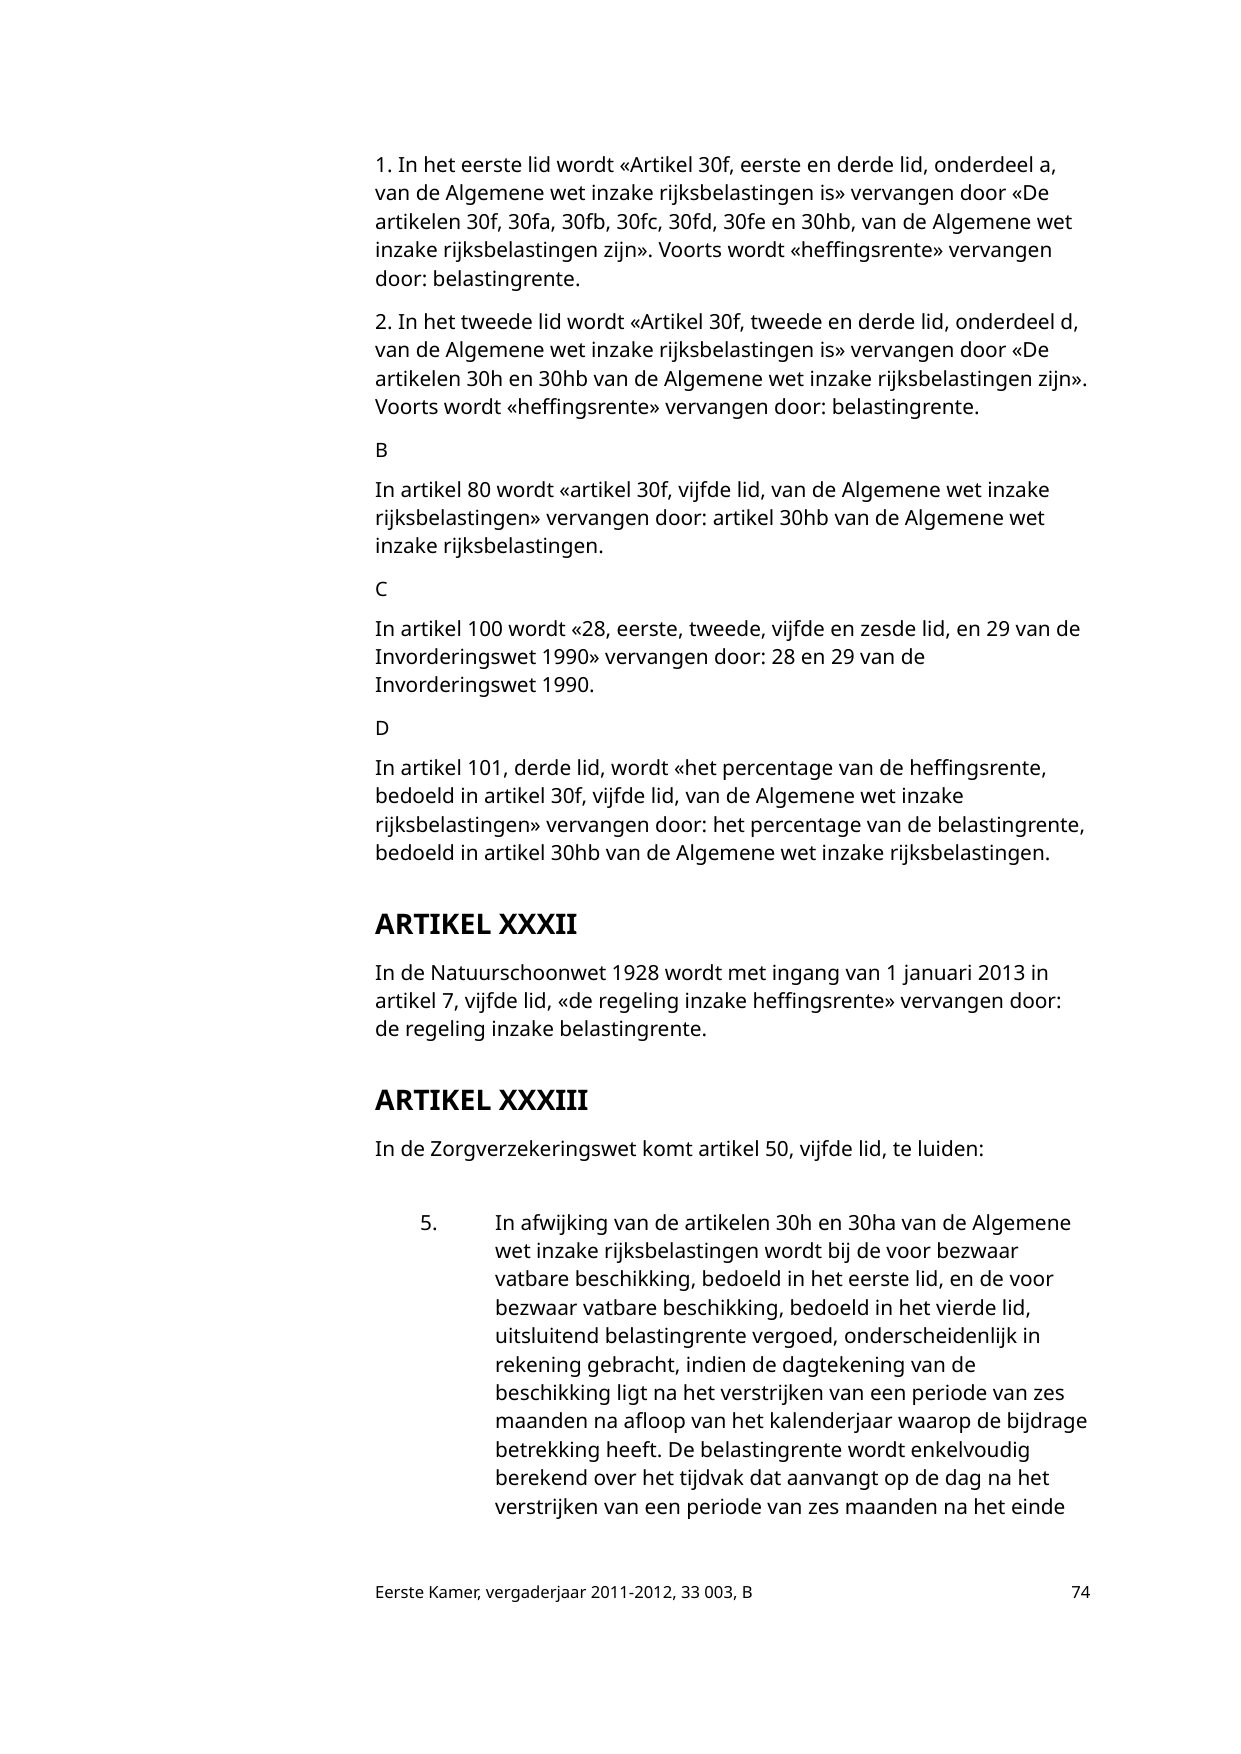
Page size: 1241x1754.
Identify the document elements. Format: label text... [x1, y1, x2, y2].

text In de Natuurschoonwet 1928 wordt met ingang van 1 januari 2013 in artikel 7, vijfde lid, «de regeling inzake heffingsrente» vervangen door: de regeling inzake belastingrente. [375, 958, 1090, 1043]
text C [375, 575, 1090, 602]
text In de Zorgverzekeringswet komt artikel 50, vijfde lid, te luiden: [375, 1134, 1090, 1163]
text In artikel 101, derde lid, wordt «het percentage van de heffingsrente, bedoeld in artikel 30f, vijfde lid, van de Algemene wet inzake rijksbelastingen» vervangen door: het percentage van de belastingrente, bedoeld in artikel 30hb van de Algemene wet inzake rijksbelastingen. [375, 753, 1090, 867]
text 2. In het tweede lid wordt «Artikel 30f, tweede en derde lid, onderdeel d, van de Algemene wet inzake rijksbelastingen is» vervangen door «De artikelen 30h en 30hb van de Algemene wet inzake rijksbelastingen zijn». Voorts wordt «heffingsrente» vervangen door: belastingrente. [375, 307, 1090, 421]
list In afwijking van de artikelen 30h en 30ha van de Algemene wet inzake rijksbelastingen wordt bij de voor bezwaar vatbare beschikking, bedoeld in het eerste lid, en de voor bezwaar vatbare beschikking, bedoeld in het vierde lid, uitsluitend belastingrente vergoed, onderscheidenlijk in rekening gebracht, indien de dagtekening van de beschikking ligt na het verstrijken van een periode van zes maanden na afloop van het kalenderjaar waarop de bijdrage betrekking heeft. De belastingrente wordt enkelvoudig berekend over het tijdvak dat aanvangt op de dag na het verstrijken van een periode van zes maanden na het einde [420, 1208, 1090, 1520]
text 1. In het eerste lid wordt «Artikel 30f, eerste en derde lid, onderdeel a, van de Algemene wet inzake rijksbelastingen is» vervangen door «De artikelen 30f, 30fa, 30fb, 30fc, 30fd, 30fe en 30hb, van de Algemene wet inzake rijksbelastingen zijn». Voorts wordt «heffingsrente» vervangen door: belastingrente. [375, 150, 1090, 292]
subtitle ARTIKEL XXXII [375, 904, 1090, 943]
text D [375, 714, 1090, 741]
text B [375, 436, 1090, 463]
subtitle ARTIKEL XXXIII [375, 1081, 1090, 1119]
text In artikel 100 wordt «28, eerste, tweede, vijfde en zesde lid, en 29 van de Invorderingswet 1990» vervangen door: 28 en 29 van de Invorderingswet 1990. [375, 614, 1090, 699]
text In artikel 80 wordt «artikel 30f, vijfde lid, van de Algemene wet inzake rijksbelastingen» vervangen door: artikel 30hb van de Algemene wet inzake rijksbelastingen. [375, 475, 1090, 560]
